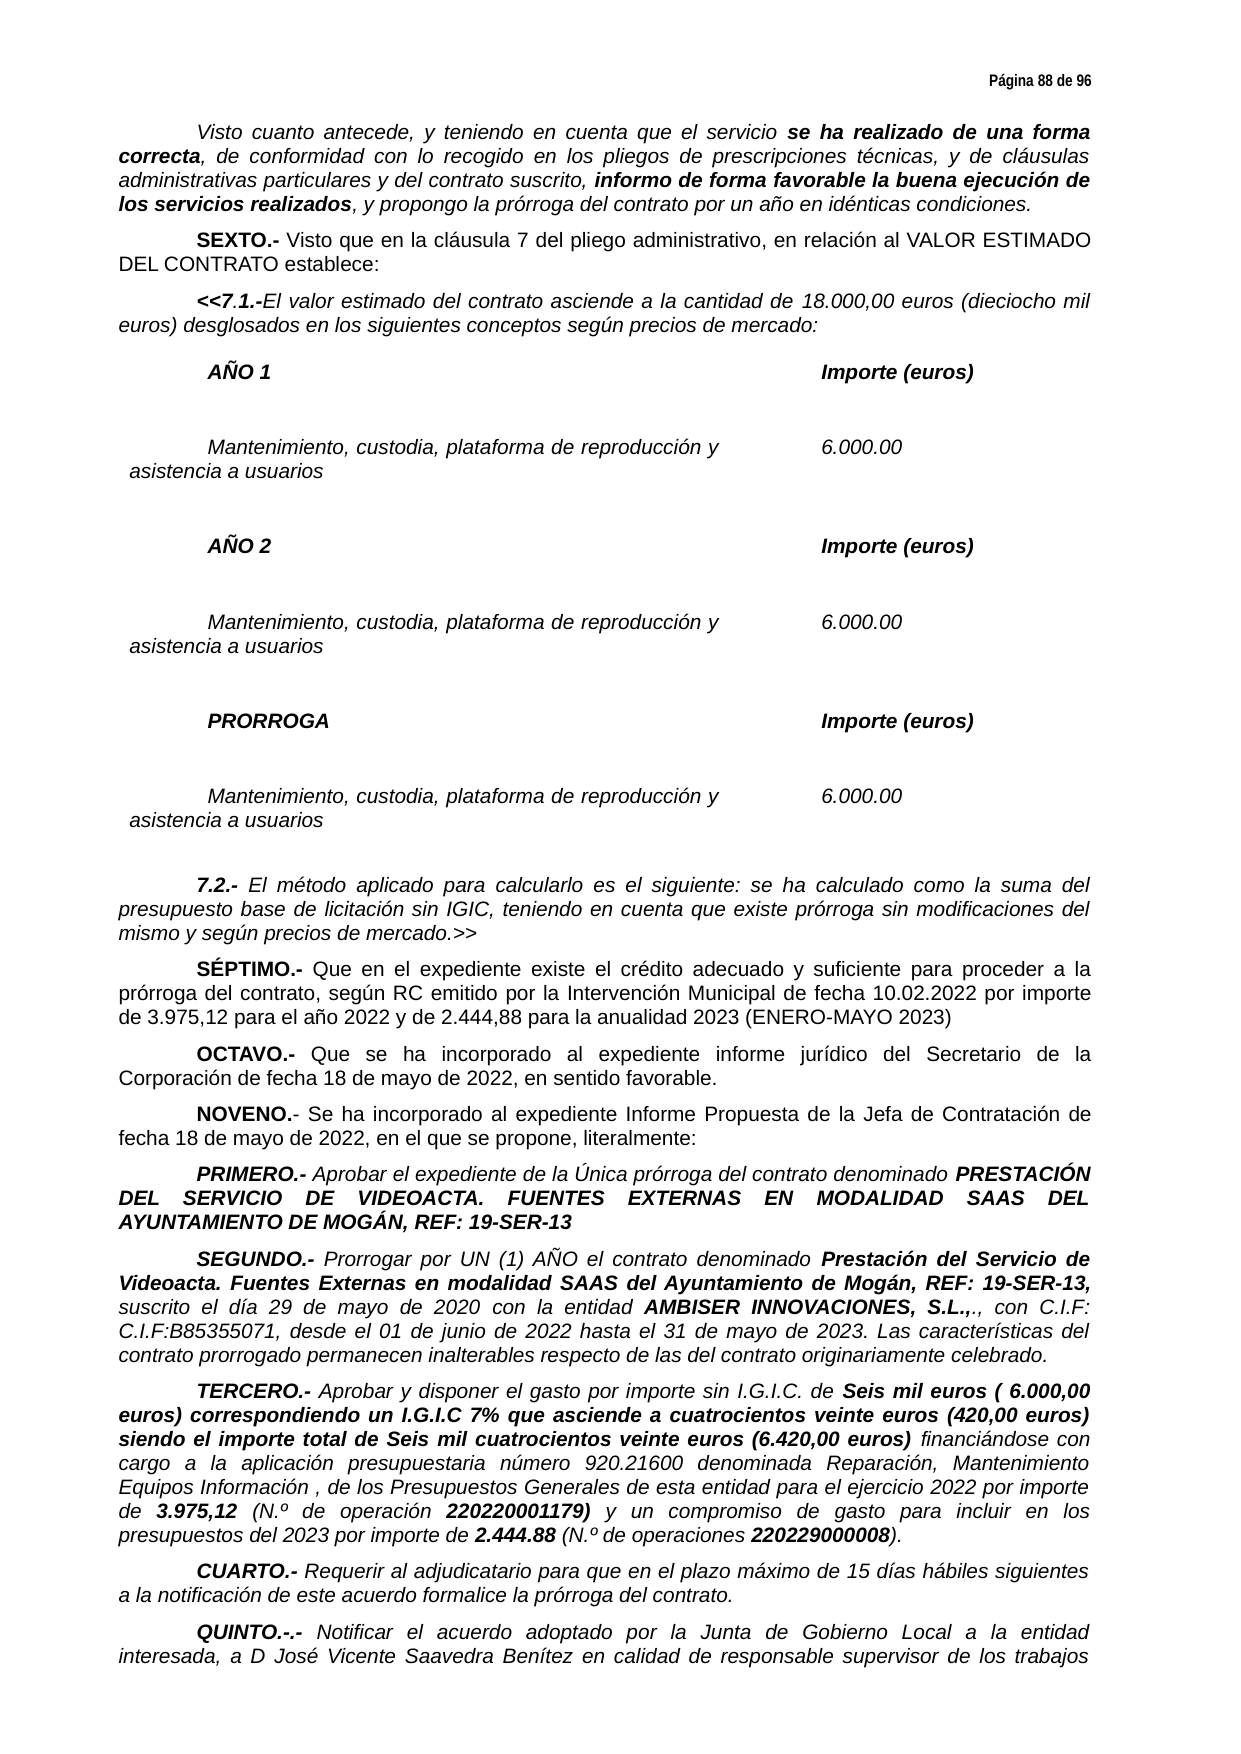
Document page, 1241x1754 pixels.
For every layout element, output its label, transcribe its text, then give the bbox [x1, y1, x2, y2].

text <<7.1.-El valor estimado del contrato asciende a la cantidad de 18.000,00 euros (dieciocho mil euros) desglosados en los siguientes conceptos según precios de mercado: [118, 288, 1092, 336]
text SÉPTIMO.- Que en el expediente existe el crédito adecuado y suficiente para proceder a la prórroga del contrato, según RC emitido por la Intervención Municipal de fecha 10.02.2022 por importe de 3.975,12 para el año 2022 y de 2.444,88 para la anualidad 2023 (ENERO-MAYO 2023) [118, 957, 1092, 1029]
table_header Importe (euros) [732, 524, 1092, 599]
text QUINTO.-.- Notificar el acuerdo adoptado por la Junta de Gobierno Local a la entidad interesada, a D José Vicente Saavedra Benítez en calidad de responsable supervisor de los trabajos [118, 1619, 1092, 1667]
text 7.2.- El método aplicado para calcularlo es el siguiente: se ha calculado como la suma del presupuesto base de licitación sin IGIC, teniendo en cuenta que existe prórroga sin modificaciones del mismo y según precios de mercado.>> [118, 873, 1092, 944]
text Visto cuanto antecede, y teniendo en cuenta que el servicio se ha realizado de una forma correcta, de conformidad con lo recogido en los pliegos de prescripciones técnicas, y de cláusulas administrativas particulares y del contrato suscrito, informo de forma favorable la buena ejecución de los servicios realizados, y propongo la prórroga del contrato por un año en idénticas condiciones. [118, 120, 1092, 216]
table_header Importe (euros) [732, 698, 1092, 773]
table_cell Mantenimiento, custodia, plataforma de reproducción y asistencia a usuarios [118, 424, 732, 523]
text CUARTO.- Requerir al adjudicatario para que en el plazo máximo de 15 días hábiles siguientes a la notificación de este acuerdo formalice la prórroga del contrato. [118, 1559, 1092, 1607]
table_cell 6.000.00 [732, 424, 1092, 523]
table_cell Mantenimiento, custodia, plataforma de reproducción y asistencia a usuarios [118, 599, 732, 698]
text OCTAVO.- Que se ha incorporado al expediente informe jurídico del Secretario de la Corporación de fecha 18 de mayo de 2022, en sentido favorable. [118, 1041, 1092, 1089]
text SEGUNDO.- Prorrogar por UN (1) AÑO el contrato denominado Prestación del Servicio de Videoacta. Fuentes Externas en modalidad SAAS del Ayuntamiento de Mogán, REF: 19-SER-13, suscrito el día 29 de mayo de 2020 con la entidad AMBISER INNOVACIONES, S.L.,., con C.I.F: C.I.F:B85355071, desde el 01 de junio de 2022 hasta el 31 de mayo de 2023. Las características del contrato prorrogado permanecen inalterables respecto de las del contrato originariamente celebrado. [118, 1247, 1092, 1366]
table_header Importe (euros) [732, 349, 1092, 424]
table_cell 6.000.00 [732, 773, 1092, 873]
table_header PRORROGA [118, 698, 732, 773]
table_cell 6.000.00 [732, 599, 1092, 698]
table_cell Mantenimiento, custodia, plataforma de reproducción y asistencia a usuarios [118, 773, 732, 873]
text SEXTO.- Visto que en la cláusula 7 del pliego administrativo, en relación al VALOR ESTIMADO DEL CONTRATO establece: [118, 228, 1092, 276]
text PRIMERO.- Aprobar el expediente de la Única prórroga del contrato denominado PRESTACIÓN DEL SERVICIO DE VIDEOACTA. FUENTES EXTERNAS EN MODALIDAD SAAS DEL AYUNTAMIENTO DE MOGÁN, REF: 19-SER-13 [118, 1162, 1092, 1234]
table_header AÑO 1 [118, 349, 732, 424]
table_header AÑO 2 [118, 524, 732, 599]
text NOVENO.- Se ha incorporado al expediente Informe Propuesta de la Jefa de Contratación de fecha 18 de mayo de 2022, en el que se propone, literalmente: [118, 1102, 1092, 1150]
text TERCERO.- Aprobar y disponer el gasto por importe sin I.G.I.C. de Seis mil euros ( 6.000,00 euros) correspondiendo un I.G.I.C 7% que asciende a cuatrocientos veinte euros (420,00 euros) siendo el importe total de Seis mil cuatrocientos veinte euros (6.420,00 euros) financiándose con cargo a la aplicación presupuestaria número 920.21600 denominada Reparación, Mantenimiento Equipos Información , de los Presupuestos Generales de esta entidad para el ejercicio 2022 por importe de 3.975,12 (N.º de operación 220220001179) y un compromiso de gasto para incluir en los presupuestos del 2023 por importe de 2.444.88 (N.º de operaciones 220229000008). [118, 1379, 1092, 1547]
